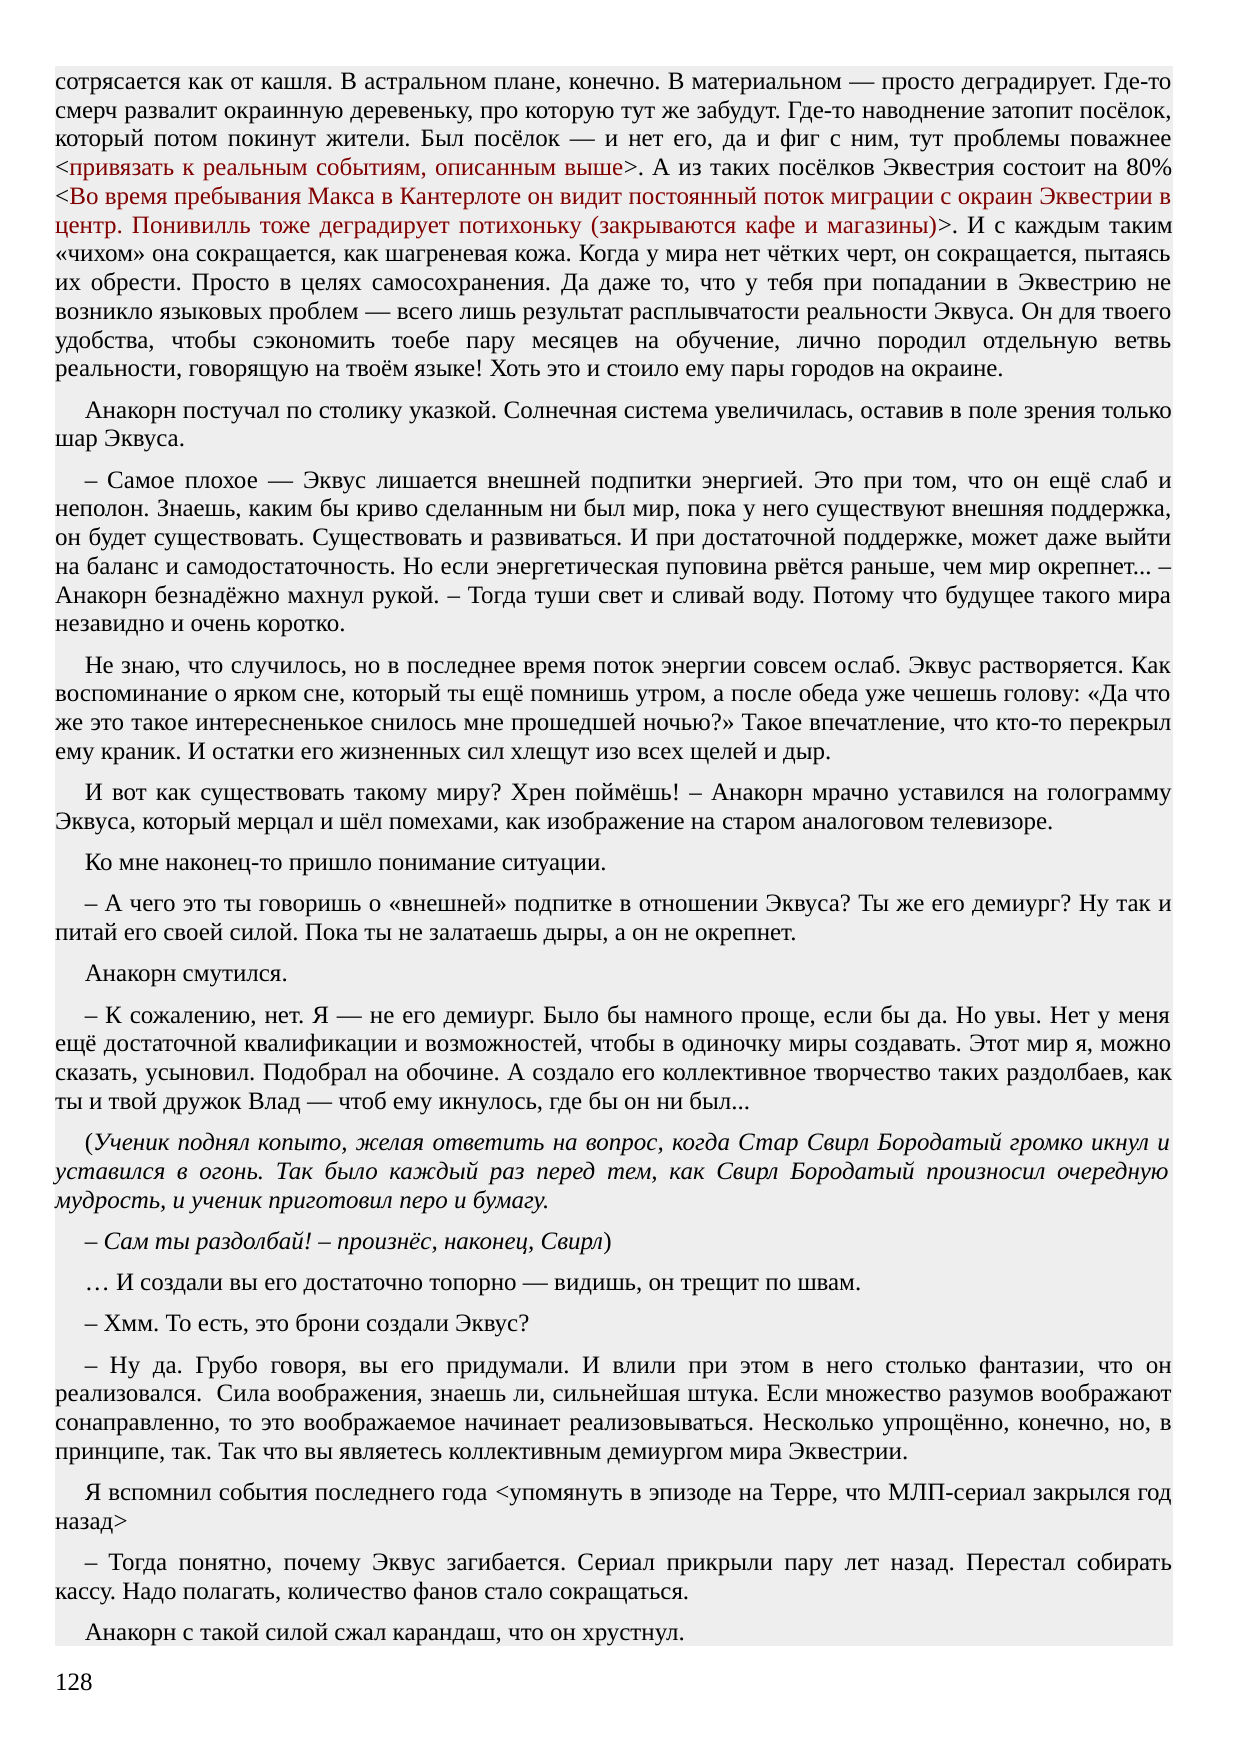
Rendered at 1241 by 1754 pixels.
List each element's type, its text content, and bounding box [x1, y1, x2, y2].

text Я вспомнил события последнего года <упомянуть в эпизоде на Терре, что МЛП-сериал закрылся год назад> [55, 1477, 1173, 1535]
text (Ученик поднял копыто, желая ответить на вопрос, когда Стар Свирл Бородатый громко икнул и уставился в огонь. Так было каждый раз перед тем, как Свирл Бородатый произносил очередную мудрость, и ученик приготовил перо и бумагу. [55, 1127, 1173, 1213]
text – А чего это ты говоришь о «внешней» подпитке в отношении Эквуса? Ты же его демиург? Ну так и питай его своей силой. Пока ты не залатаешь дыры, а он не окрепнет. [55, 888, 1173, 946]
text – Самое плохое — Эквус лишается внешней подпитки энергией. Это при том, что он ещё слаб и неполон. Знаешь, каким бы криво сделанным ни был мир, пока у него существуют внешняя поддержка, он будет существовать. Существовать и развиваться. И при достаточной поддержке, может даже выйти на баланс и самодостаточность. Но если энергетическая пуповина рвётся раньше, чем мир окрепнет... – Анакорн безнадёжно махнул рукой. – Тогда туши свет и сливай воду. Потому что будущее такого мира незавидно и очень коротко. [55, 465, 1173, 637]
text – Сам ты раздолбай! – произнёс, наконец, Свирл) [55, 1226, 1173, 1255]
text Анакорн постучал по столику указкой. Солнечная система увеличилась, оставив в поле зрения только шар Эквуса. [55, 395, 1173, 452]
text Анакорн с такой силой сжал карандаш, что он хрустнул. [55, 1617, 1173, 1646]
text Анакорн смутился. [55, 958, 1173, 987]
text … И создали вы его достаточно топорно — видишь, он трещит по швам. [55, 1267, 1173, 1296]
text – Тогда понятно, почему Эквус загибается. Сериал прикрыли пару лет назад. Перестал собирать кассу. Надо полагать, количество фанов стало сокращаться. [55, 1547, 1173, 1605]
text Не знаю, что случилось, но в последнее время поток энергии совсем ослаб. Эквус растворяется. Как воспоминание о ярком сне, который ты ещё помнишь утром, а после обеда уже чешешь голову: «Да что же это такое интересненькое снилось мне прошедшей ночью?» Такое впечатление, что кто-то перекрыл ему краник. И остатки его жизненных сил хлещут изо всех щелей и дыр. [55, 650, 1173, 765]
text сотрясается как от кашля. В астральном плане, конечно. В материальном — просто деградирует. Где-то смерч развалит окраинную деревеньку, про которую тут же забудут. Где-то наводнение затопит посёлок, который потом покинут жители. Был посёлок — и нет его, да и фиг с ним, тут проблемы поважнее <привязать к реальным событиям, описанным выше>. А из таких посёлков Эквестрия состоит на 80% <Во время пребывания Макса в Кантерлоте он видит постоянный поток миграции с окраин Эквестрии в центр. Понивилль тоже деградирует потихоньку (закрываются кафе и магазины)>. И с каждым таким «чихом» она сокращается, как шагреневая кожа. Когда у мира нет чётких черт, он сокращается, пытаясь их обрести. Просто в целях самосохранения. Да даже то, что у тебя при попадании в Эквестрию не возникло языковых проблем — всего лишь результат расплывчатости реальности Эквуса. Он для твоего удобства, чтобы сэкономить тоебе пару месяцев на обучение, лично породил отдельную ветвь реальности, говорящую на твоём языке! Хоть это и стоило ему пары городов на окраине. [55, 66, 1173, 382]
text – К сожалению, нет. Я — не его демиург. Было бы намного проще, если бы да. Но увы. Нет у меня ещё достаточной квалификации и возможностей, чтобы в одиночку миры создавать. Этот мир я, можно сказать, усыновил. Подобрал на обочине. А создало его коллективное творчество таких раздолбаев, как ты и твой дружок Влад — чтоб ему икнулось, где бы он ни был... [55, 1000, 1173, 1115]
text Ко мне наконец-то пришло понимание ситуации. [55, 847, 1173, 876]
text И вот как существовать такому миру? Хрен поймёшь! – Анакорн мрачно уставился на голограмму Эквуса, который мерцал и шёл помехами, как изображение на старом аналоговом телевизоре. [55, 777, 1173, 835]
text – Хмм. То есть, это брони создали Эквус? [55, 1308, 1173, 1337]
text – Ну да. Грубо говоря, вы его придумали. И влили при этом в него столько фантазии, что он реализовался. Сила воображения, знаешь ли, сильнейшая штука. Если множество разумов воображают сонаправленно, то это воображаемое начинает реализовываться. Несколько упрощённо, конечно, но, в принципе, так. Так что вы являетесь коллективным демиургом мира Эквестрии. [55, 1350, 1173, 1465]
